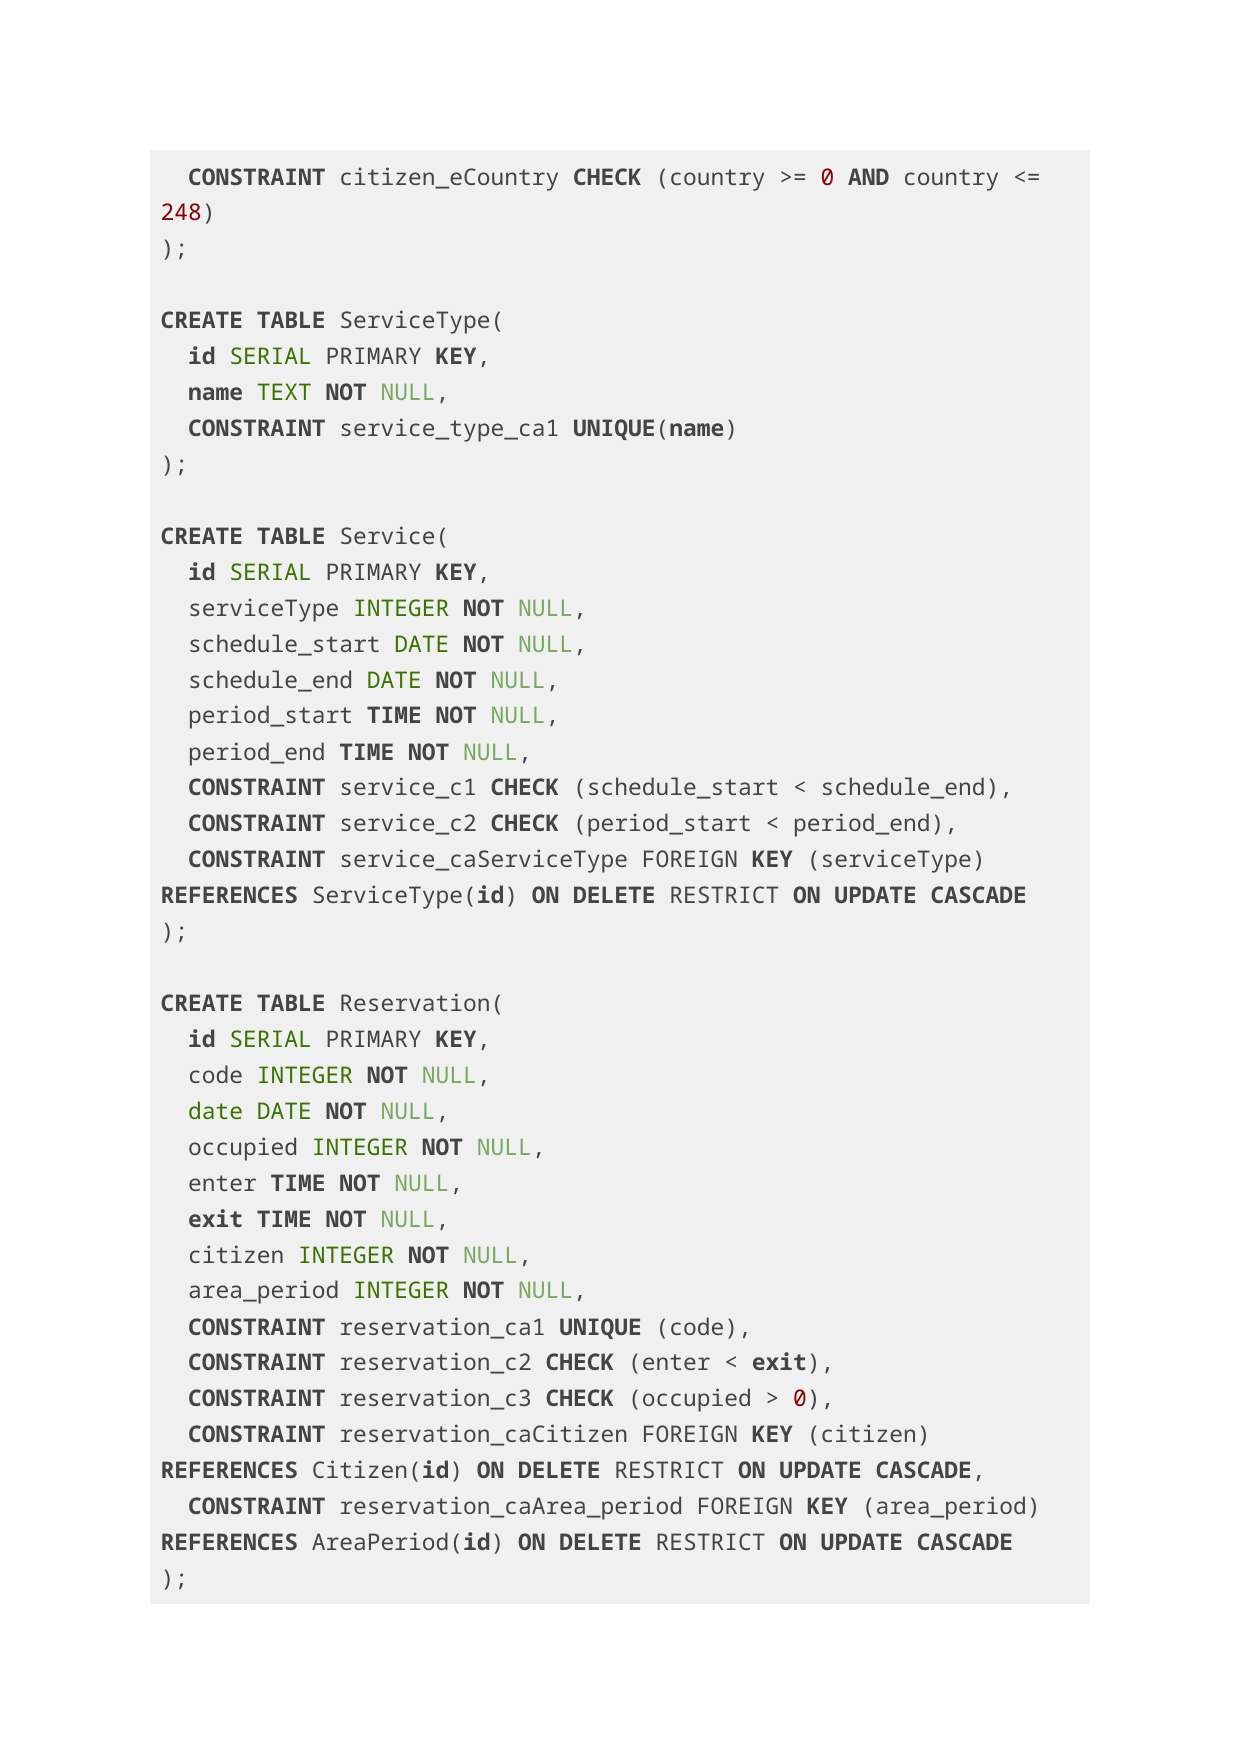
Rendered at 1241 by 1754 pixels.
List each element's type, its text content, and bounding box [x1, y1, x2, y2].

table_header CONSTRAINT citizen_eCountry CHECK (country >= 0 AND country <= 248) ); CREATE TABLE ServiceType( id SERIAL PRIMARY KEY, name TEXT NOT NULL, CONSTRAINT service_type_ca1 UNIQUE(name) ); CREATE TABLE Service( id SERIAL PRIMARY KEY, serviceType INTEGER NOT NULL, schedule_start DATE NOT NULL, schedule_end DATE NOT NULL, period_start TIME NOT NULL, period_end TIME NOT NULL, CONSTRAINT service_c1 CHECK (schedule_start < schedule_end), CONSTRAINT service_c2 CHECK (period_start < period_end), CONSTRAINT service_caServiceType FOREIGN KEY (serviceType) REFERENCES ServiceType(id) ON DELETE RESTRICT ON UPDATE CASCADE ); CREATE TABLE Reservation( id SERIAL PRIMARY KEY, code INTEGER NOT NULL, date DATE NOT NULL, occupied INTEGER NOT NULL, enter TIME NOT NULL, exit TIME NOT NULL, citizen INTEGER NOT NULL, area_period INTEGER NOT NULL, CONSTRAINT reservation_ca1 UNIQUE (code), CONSTRAINT reservation_c2 CHECK (enter < exit), CONSTRAINT reservation_c3 CHECK (occupied > 0), CONSTRAINT reservation_caCitizen FOREIGN KEY (citizen) REFERENCES Citizen(id) ON DELETE RESTRICT ON UPDATE CASCADE, CONSTRAINT reservation_caArea_period FOREIGN KEY (area_period) REFERENCES AreaPeriod(id) ON DELETE RESTRICT ON UPDATE CASCADE ); [150, 150, 1090, 1604]
